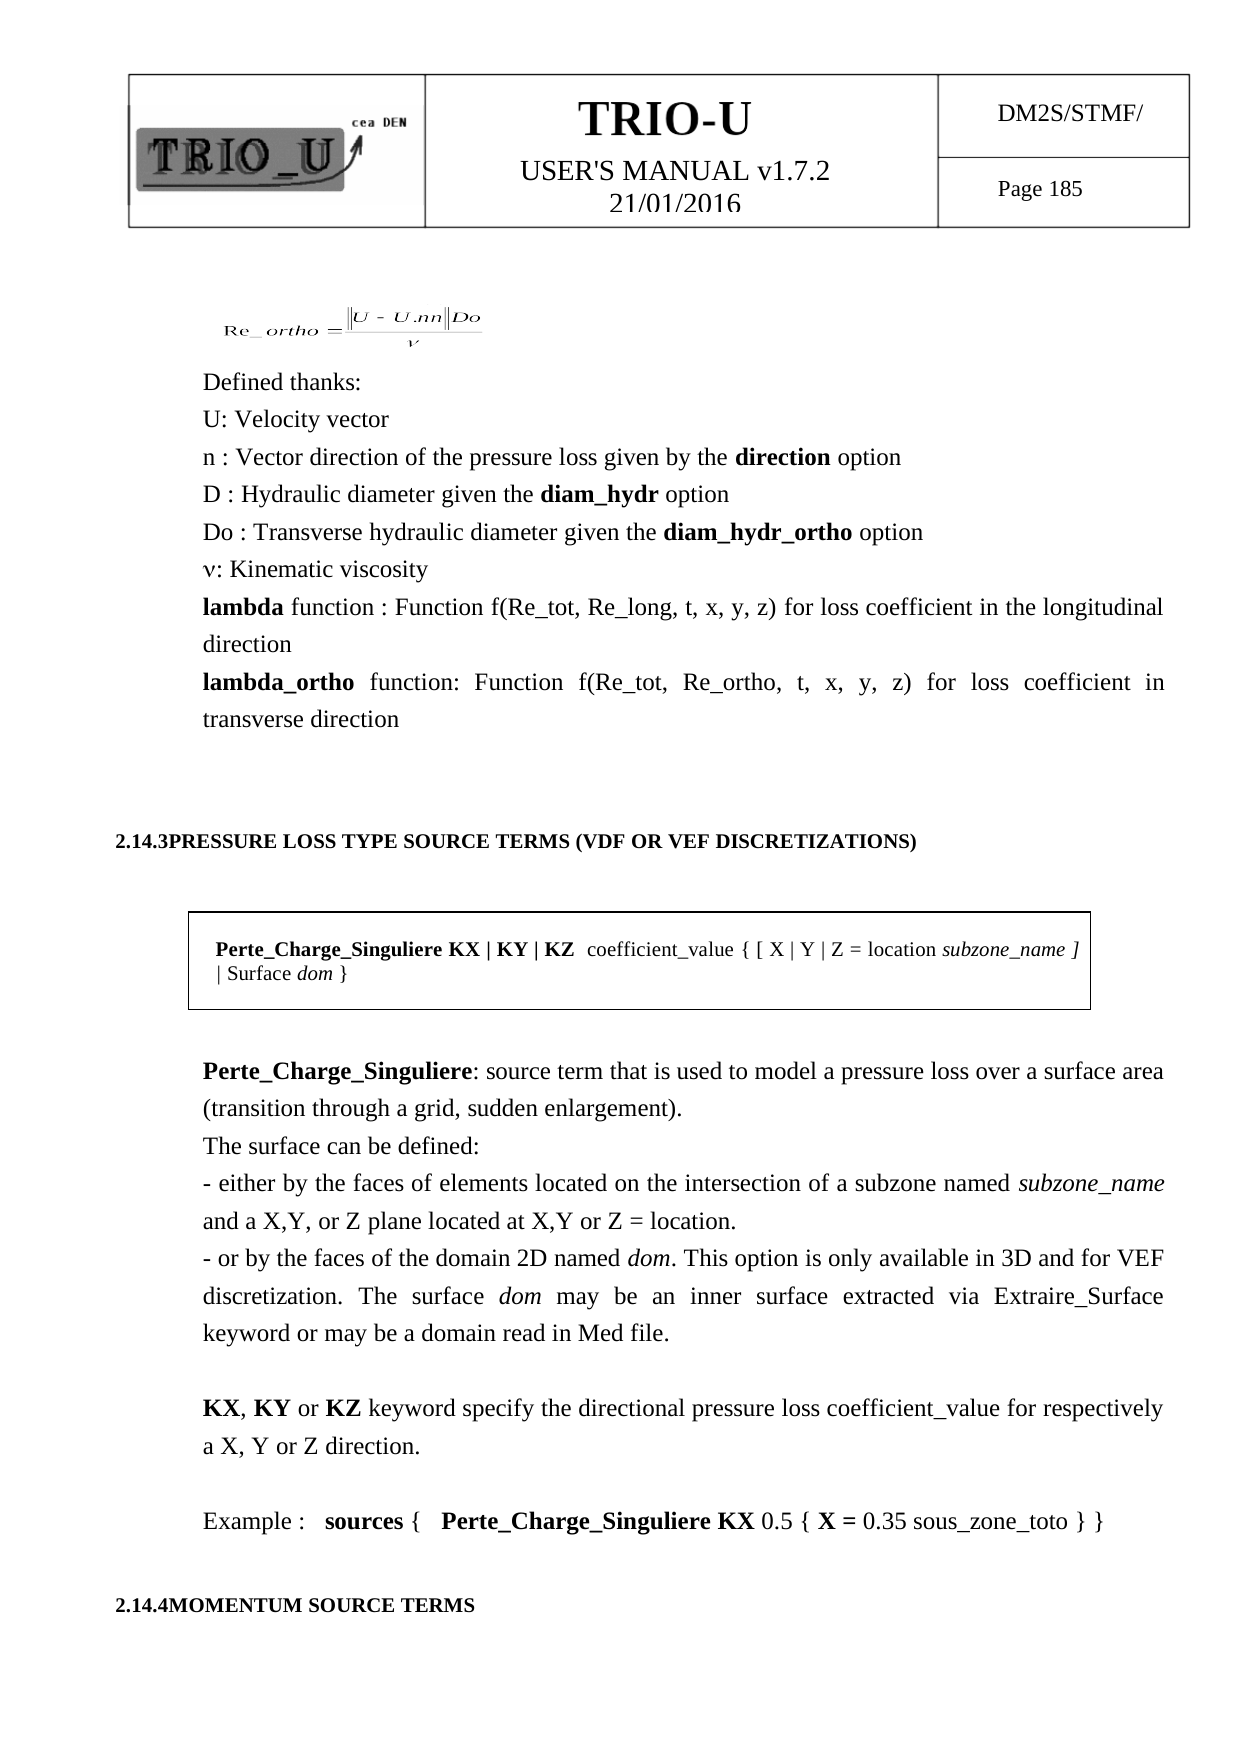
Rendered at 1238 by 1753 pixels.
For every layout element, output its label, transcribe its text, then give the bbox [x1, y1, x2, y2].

text U: Velocity vector [203, 396, 1165, 433]
subtitle MOMENTUM SOURCE TERMS [115, 1593, 1164, 1617]
text lambda_ortho function: Function f(Re_tot, Re_ortho, t, x, y, z) for loss coefficient in transverse direction [203, 658, 1165, 733]
text D : Hydraulic diameter given the diam_hydr option [203, 471, 1165, 508]
text : Kinematic viscosity [203, 546, 1165, 583]
text lambda function : Function f(Re_tot, Re_long, t, x, y, z) for loss coefficient in the longitudinal direction [203, 583, 1165, 658]
text Example : sources { Perte_Charge_Singuliere KX 0.5 { X = 0.35 sous_zone_toto } } [203, 1497, 1165, 1535]
text n : Vector direction of the pressure loss given by the direction option [203, 433, 1165, 471]
subtitle PRESSURE LOSS TYPE SOURCE TERMS (VDF or VEF discretizationS) [115, 829, 1164, 853]
table_header Perte_Charge_Singuliere KX | KY | KZ coefficient_value { [ X | Y | Z = location subzone_name ] | Surface dom } [189, 913, 1090, 1009]
text Defined thanks: [203, 358, 1165, 396]
text - either by the faces of elements located on the intersection of a subzone named subzone_name and a X,Y, or Z plane located at X,Y or Z = location. [203, 1160, 1165, 1235]
text Do : Transverse hydraulic diameter given the diam_hydr_ortho option [203, 508, 1165, 546]
text The surface can be defined: [203, 1122, 1165, 1160]
text KX, KY or KZ keyword specify the directional pressure loss coefficient_value for respectively a X, Y or Z direction. [203, 1385, 1165, 1460]
text - or by the faces of the domain 2D named dom. This option is only available in 3D and for VEF discretization. The surface dom may be an inner surface extracted via Extraire_Surface keyword or may be a domain read in Med file. [203, 1235, 1165, 1347]
text Perte_Charge_Singuliere: source term that is used to model a pressure loss over a surface area (transition through a grid, sudden enlargement). [203, 1047, 1165, 1122]
